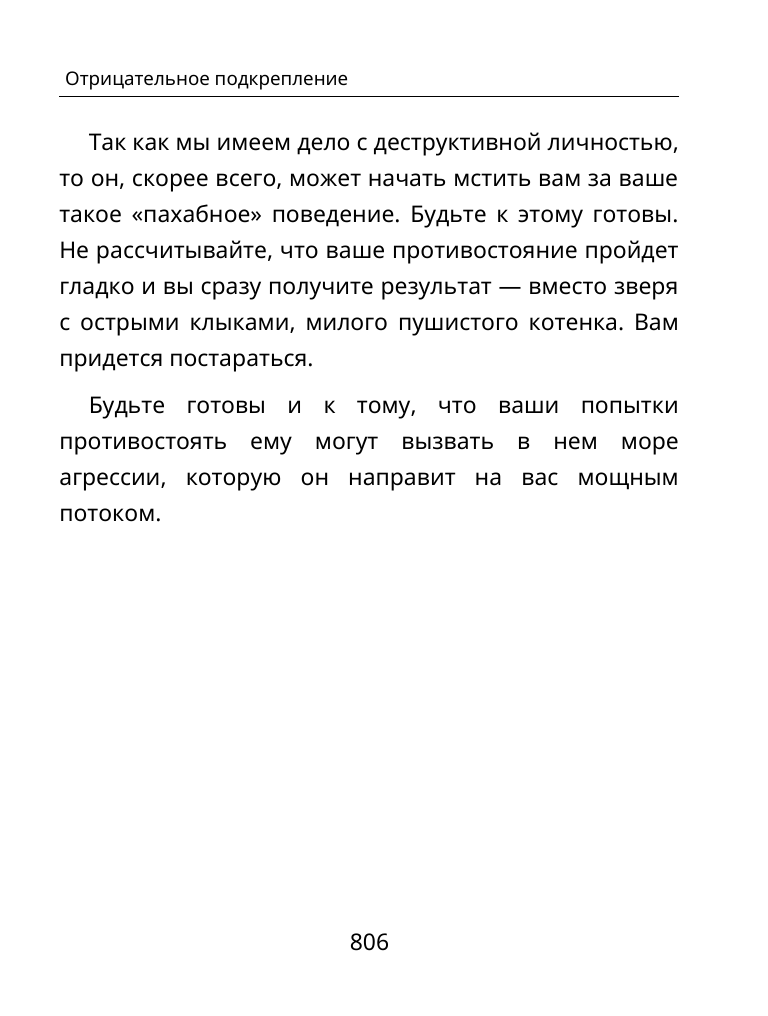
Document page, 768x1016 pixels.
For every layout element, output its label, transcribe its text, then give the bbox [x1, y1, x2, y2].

text Так как мы имеем дело с деструктивной личностью, то он, скорее всего, может начать мстить вам за ваше такое «пахабное» поведение. Будьте к этому готовы. Не рассчитывайте, что ваше противостояние пройдет гладко и вы сразу получите результат — вместо зверя с острыми клыками, милого пушистого котенка. Вам придется постараться. [59, 126, 679, 373]
text Будьте готовы и к тому, что ваши попытки противостоять ему могут вызвать в нем море агрессии, которую он направит на вас мощным потоком. [59, 389, 679, 528]
